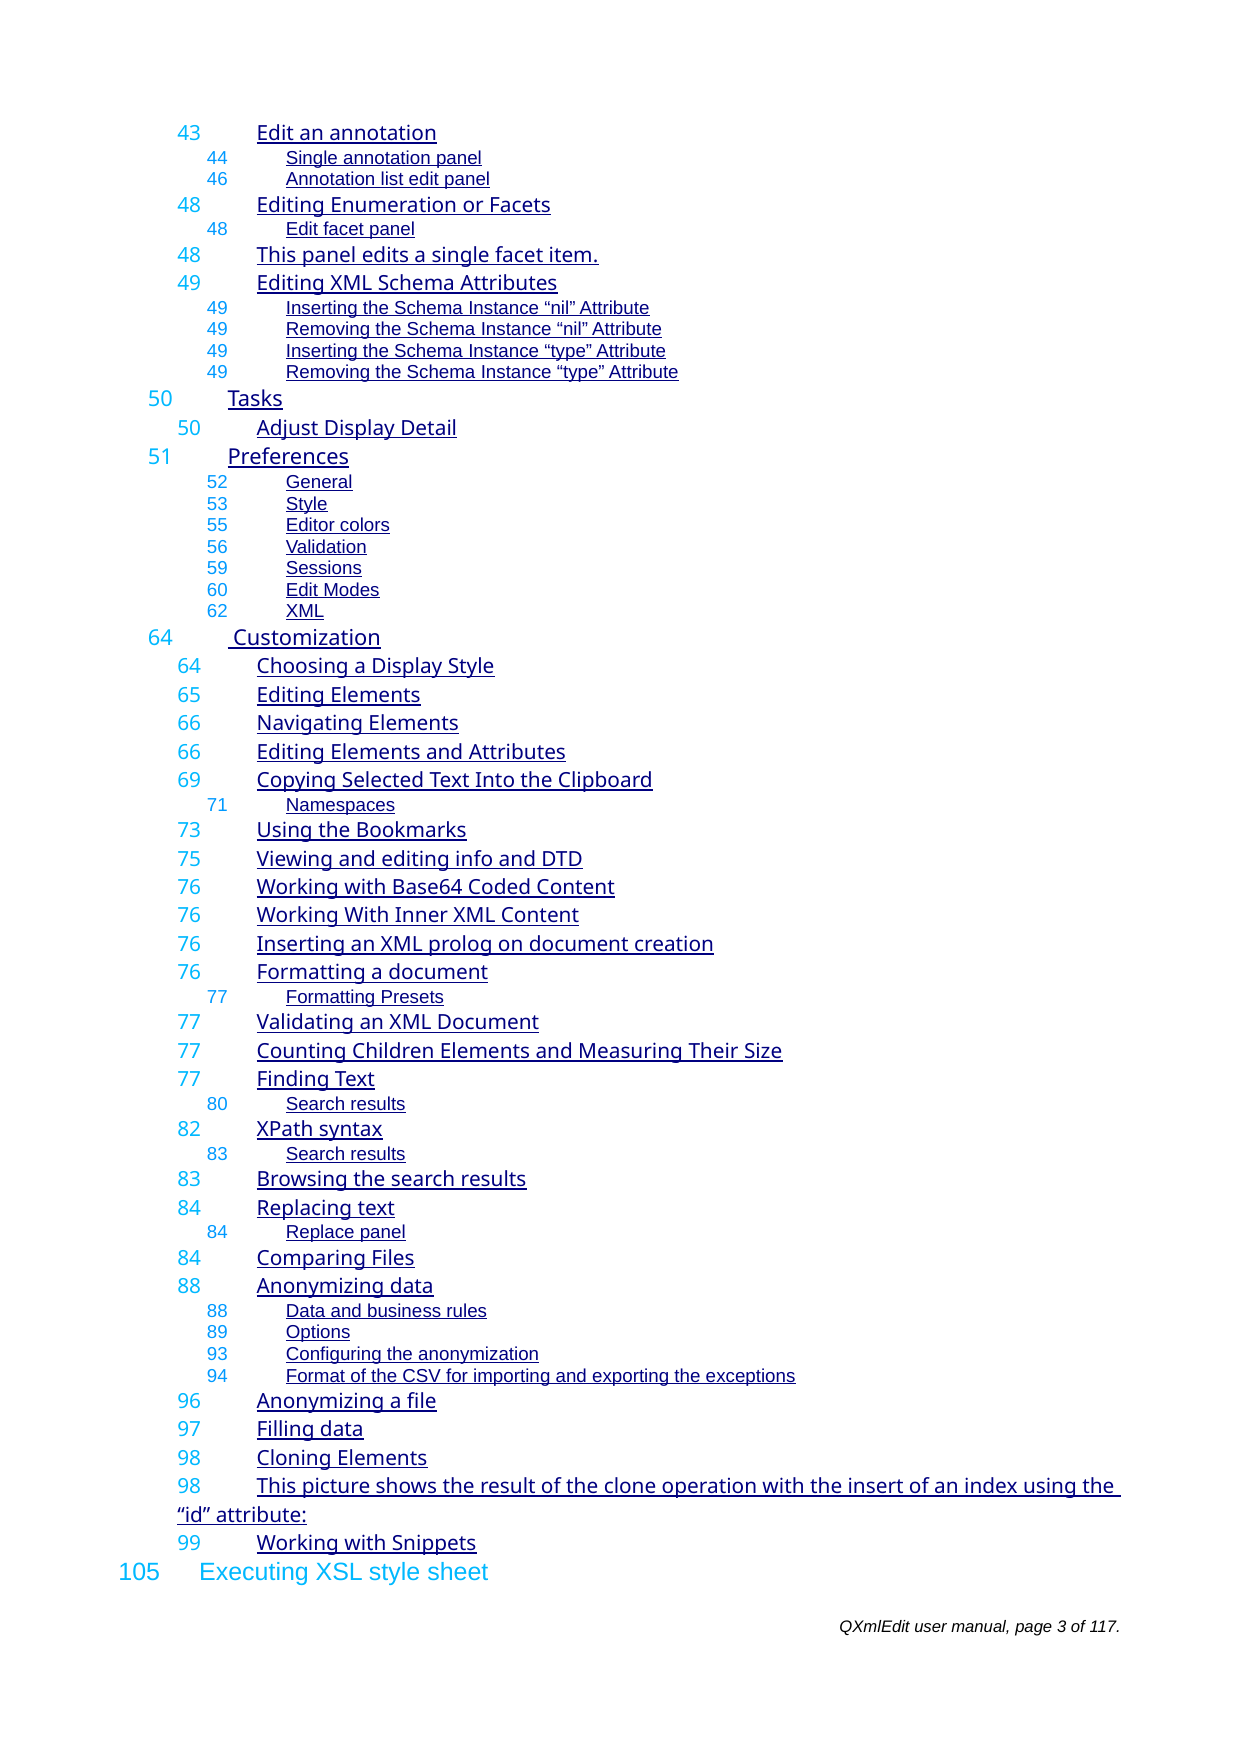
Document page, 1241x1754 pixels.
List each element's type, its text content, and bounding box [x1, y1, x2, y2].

text 62 XML [207, 600, 1122, 622]
text 75 Viewing and editing info and DTD [177, 844, 1122, 872]
text 77 Finding Text [177, 1064, 1122, 1093]
text 49 Removing the Schema Instance “nil” Attribute [207, 318, 1122, 340]
text 65 Editing Elements [177, 680, 1122, 708]
text 64 Customization [148, 622, 1122, 652]
text 93 Configuring the anonymization [207, 1343, 1122, 1364]
text 84 Comparing Files [177, 1243, 1122, 1271]
text 48 Edit facet panel [207, 218, 1122, 240]
text 69 Copying Selected Text Into the Clipboard [177, 765, 1122, 794]
text 83 Search results [207, 1143, 1122, 1164]
text 88 Data and business rules [207, 1300, 1122, 1321]
text 98 Cloning Elements [177, 1443, 1122, 1471]
text 49 Inserting the Schema Instance “type” Attribute [207, 340, 1122, 361]
text 76 Inserting an XML prolog on document creation [177, 929, 1122, 957]
text 50 Tasks [148, 383, 1122, 413]
text 71 Namespaces [207, 794, 1122, 815]
text 77 Validating an XML Document [177, 1007, 1122, 1036]
text 105 Executing XSL style sheet [118, 1557, 1122, 1585]
text 48 Editing Enumeration or Facets [177, 190, 1122, 218]
text 66 Navigating Elements [177, 708, 1122, 737]
text 97 Filling data [177, 1414, 1122, 1443]
text 76 Formatting a document [177, 957, 1122, 986]
text 73 Using the Bookmarks [177, 815, 1122, 844]
text 44 Single annotation panel [207, 147, 1122, 168]
text 88 Anonymizing data [177, 1271, 1122, 1300]
text 82 XPath syntax [177, 1114, 1122, 1143]
text 53 Style [207, 492, 1122, 514]
text 55 Editor colors [207, 514, 1122, 536]
text 66 Editing Elements and Attributes [177, 737, 1122, 765]
text 96 Anonymizing a file [177, 1386, 1122, 1414]
text 89 Options [207, 1321, 1122, 1343]
text 76 Working with Base64 Coded Content [177, 872, 1122, 901]
text 48 This panel edits a single facet item. [177, 240, 1122, 268]
text 84 Replace panel [207, 1221, 1122, 1243]
text 52 General [207, 471, 1122, 492]
text 56 Validation [207, 536, 1122, 557]
text 99 Working with Snippets [177, 1528, 1122, 1557]
text 94 Format of the CSV for importing and exporting the exceptions [207, 1364, 1122, 1386]
text 77 Counting Children Elements and Measuring Their Size [177, 1036, 1122, 1064]
text 49 Editing XML Schema Attributes [177, 268, 1122, 297]
text 84 Replacing text [177, 1193, 1122, 1221]
text 60 Edit Modes [207, 579, 1122, 600]
text 49 Inserting the Schema Instance “nil” Attribute [207, 297, 1122, 318]
text 43 Edit an annotation [177, 118, 1122, 147]
text 50 Adjust Display Detail [177, 413, 1122, 441]
text 51 Preferences [148, 441, 1122, 471]
text 76 Working With Inner XML Content [177, 901, 1122, 929]
text 83 Browsing the search results [177, 1164, 1122, 1193]
text 49 Removing the Schema Instance “type” Attribute [207, 361, 1122, 383]
text 64 Choosing a Display Style [177, 652, 1122, 680]
text 77 Formatting Presets [207, 986, 1122, 1007]
text 80 Search results [207, 1093, 1122, 1114]
text 46 Annotation list edit panel [207, 168, 1122, 190]
text 98 This picture shows the result of the clone operation with the insert of an index using the “id” attribute: [177, 1471, 1122, 1528]
text 59 Sessions [207, 557, 1122, 579]
